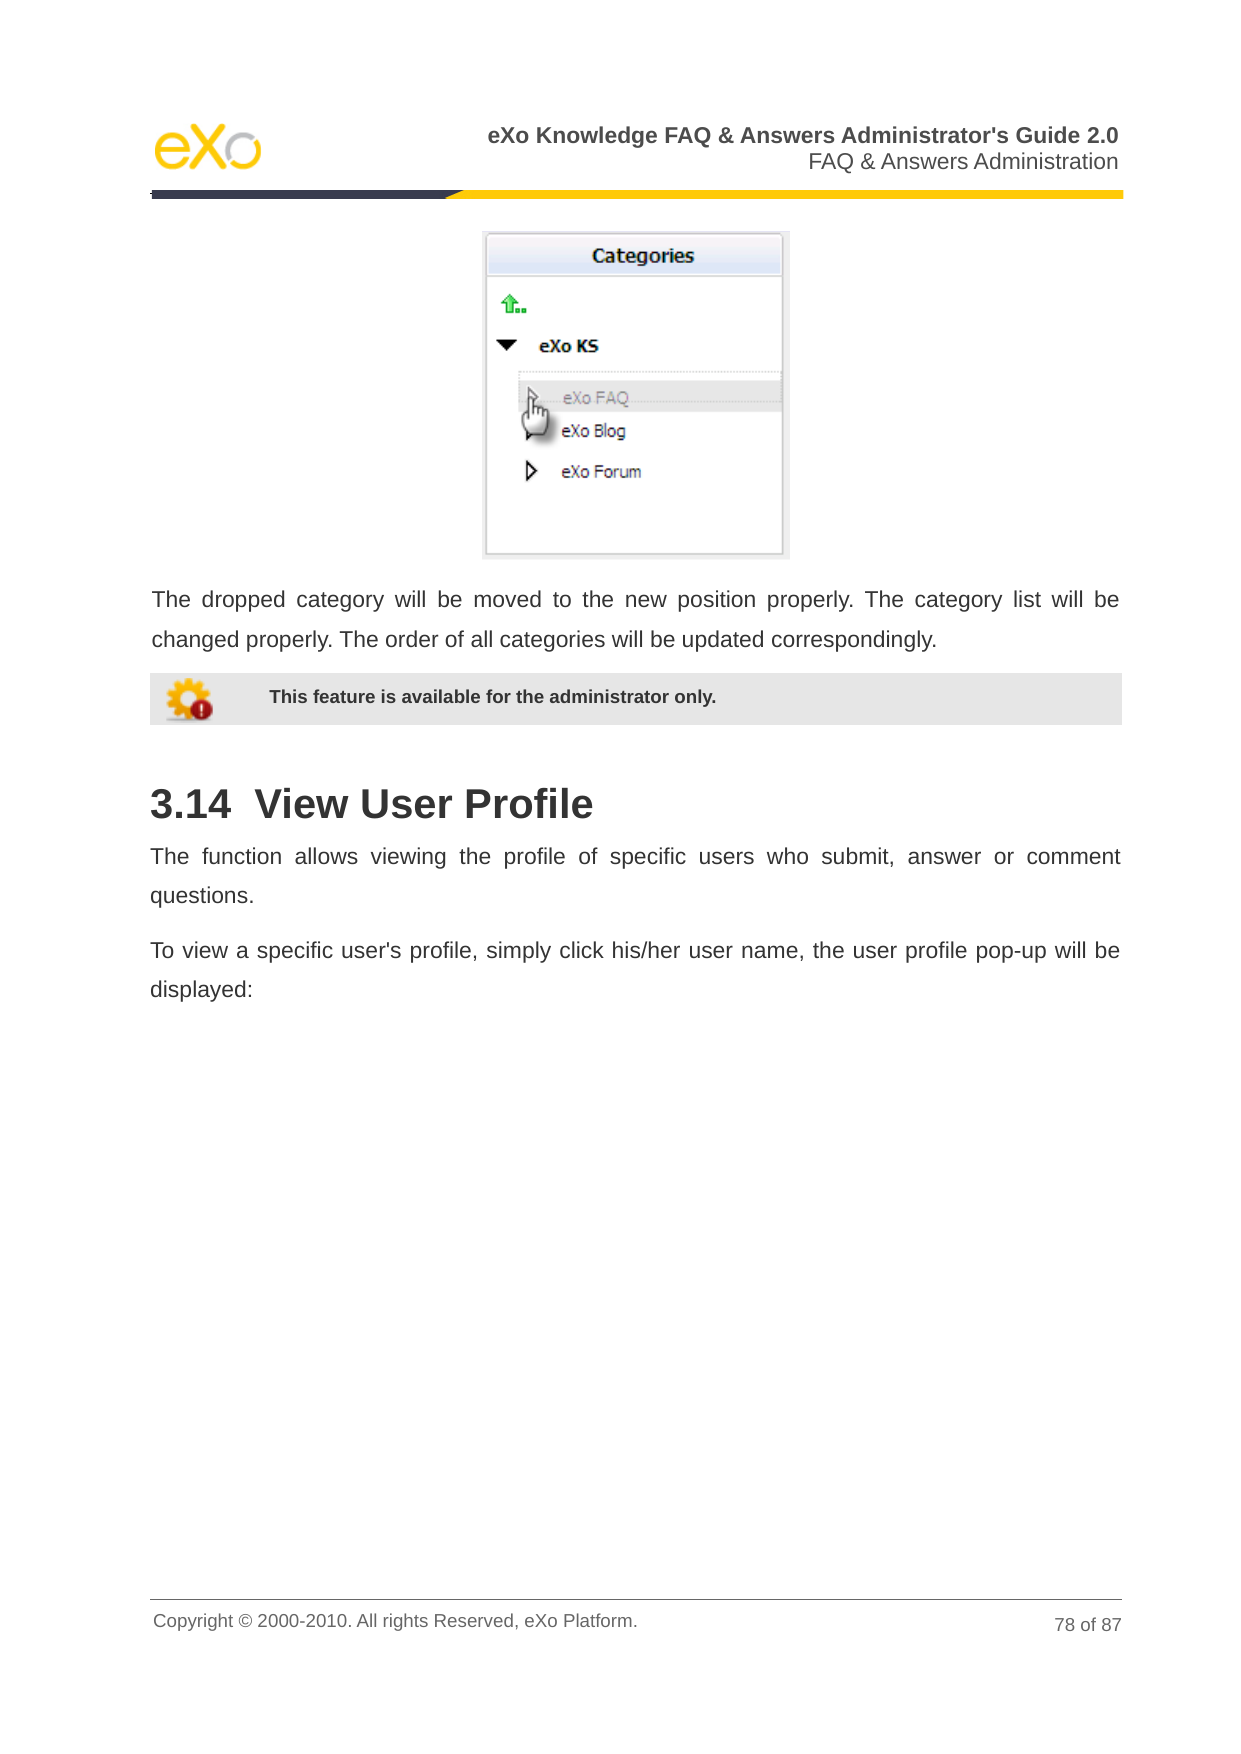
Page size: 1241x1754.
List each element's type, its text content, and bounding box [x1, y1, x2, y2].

picture [155, 123, 262, 170]
list The dropped category will be moved to the new position properly. The category list will be changed properly. The order of all categories will be updated correspondingly. [114, 223, 1122, 652]
picture [166, 678, 213, 723]
picture [482, 231, 790, 566]
table_header This feature is available for the administrator only. [243, 673, 1122, 725]
picture [151, 190, 1124, 199]
text The function allows viewing the profile of specific users who submit, answer or comment questions. [150, 843, 1122, 908]
text To view a specific user's profile, simply click his/her user name, the user profile pop-up will be displayed: [150, 937, 1122, 1002]
subtitle View User Profile [150, 780, 1122, 828]
table_header [150, 673, 243, 725]
